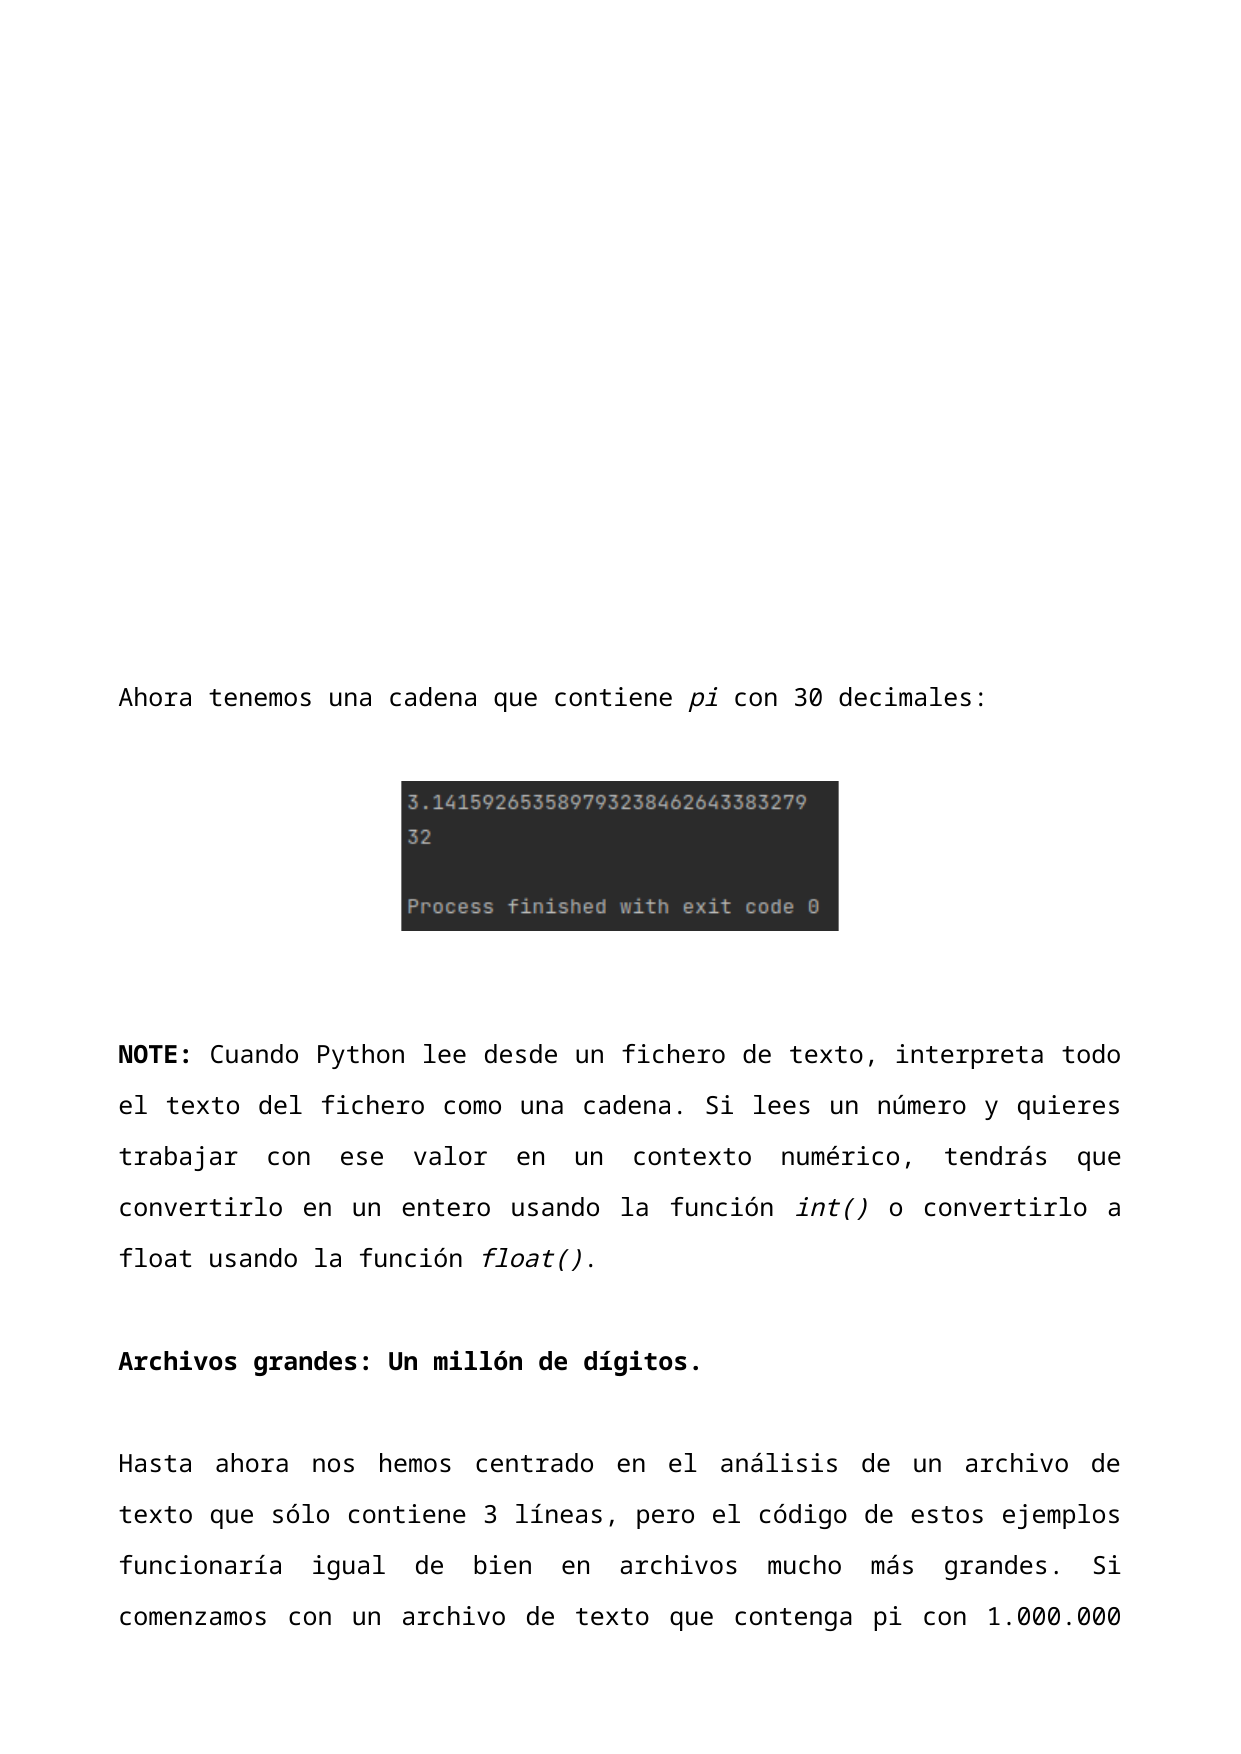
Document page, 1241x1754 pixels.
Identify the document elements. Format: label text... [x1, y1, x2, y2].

text Ahora tenemos una cadena que contiene pi con 30 decimales: [118, 679, 1122, 714]
text Archivos grandes: Un millón de dígitos. [118, 1343, 1122, 1377]
text Hasta ahora nos hemos centrado en el análisis de un archivo de texto que sólo contiene 3 líneas, pero el código de estos ejemplos funcionaría igual de bien en archivos mucho más grandes. Si comenzamos con un archivo de texto que contenga pi con 1.000.000 [118, 1445, 1122, 1632]
text NOTE: Cuando Python lee desde un fichero de texto, interpreta todo el texto del fichero como una cadena. Si lees un número y quieres trabajar con ese valor en un contexto numérico, tendrás que convertirlo en un entero usando la función int() o convertirlo a float usando la función float(). [118, 1037, 1122, 1275]
picture [401, 781, 839, 931]
